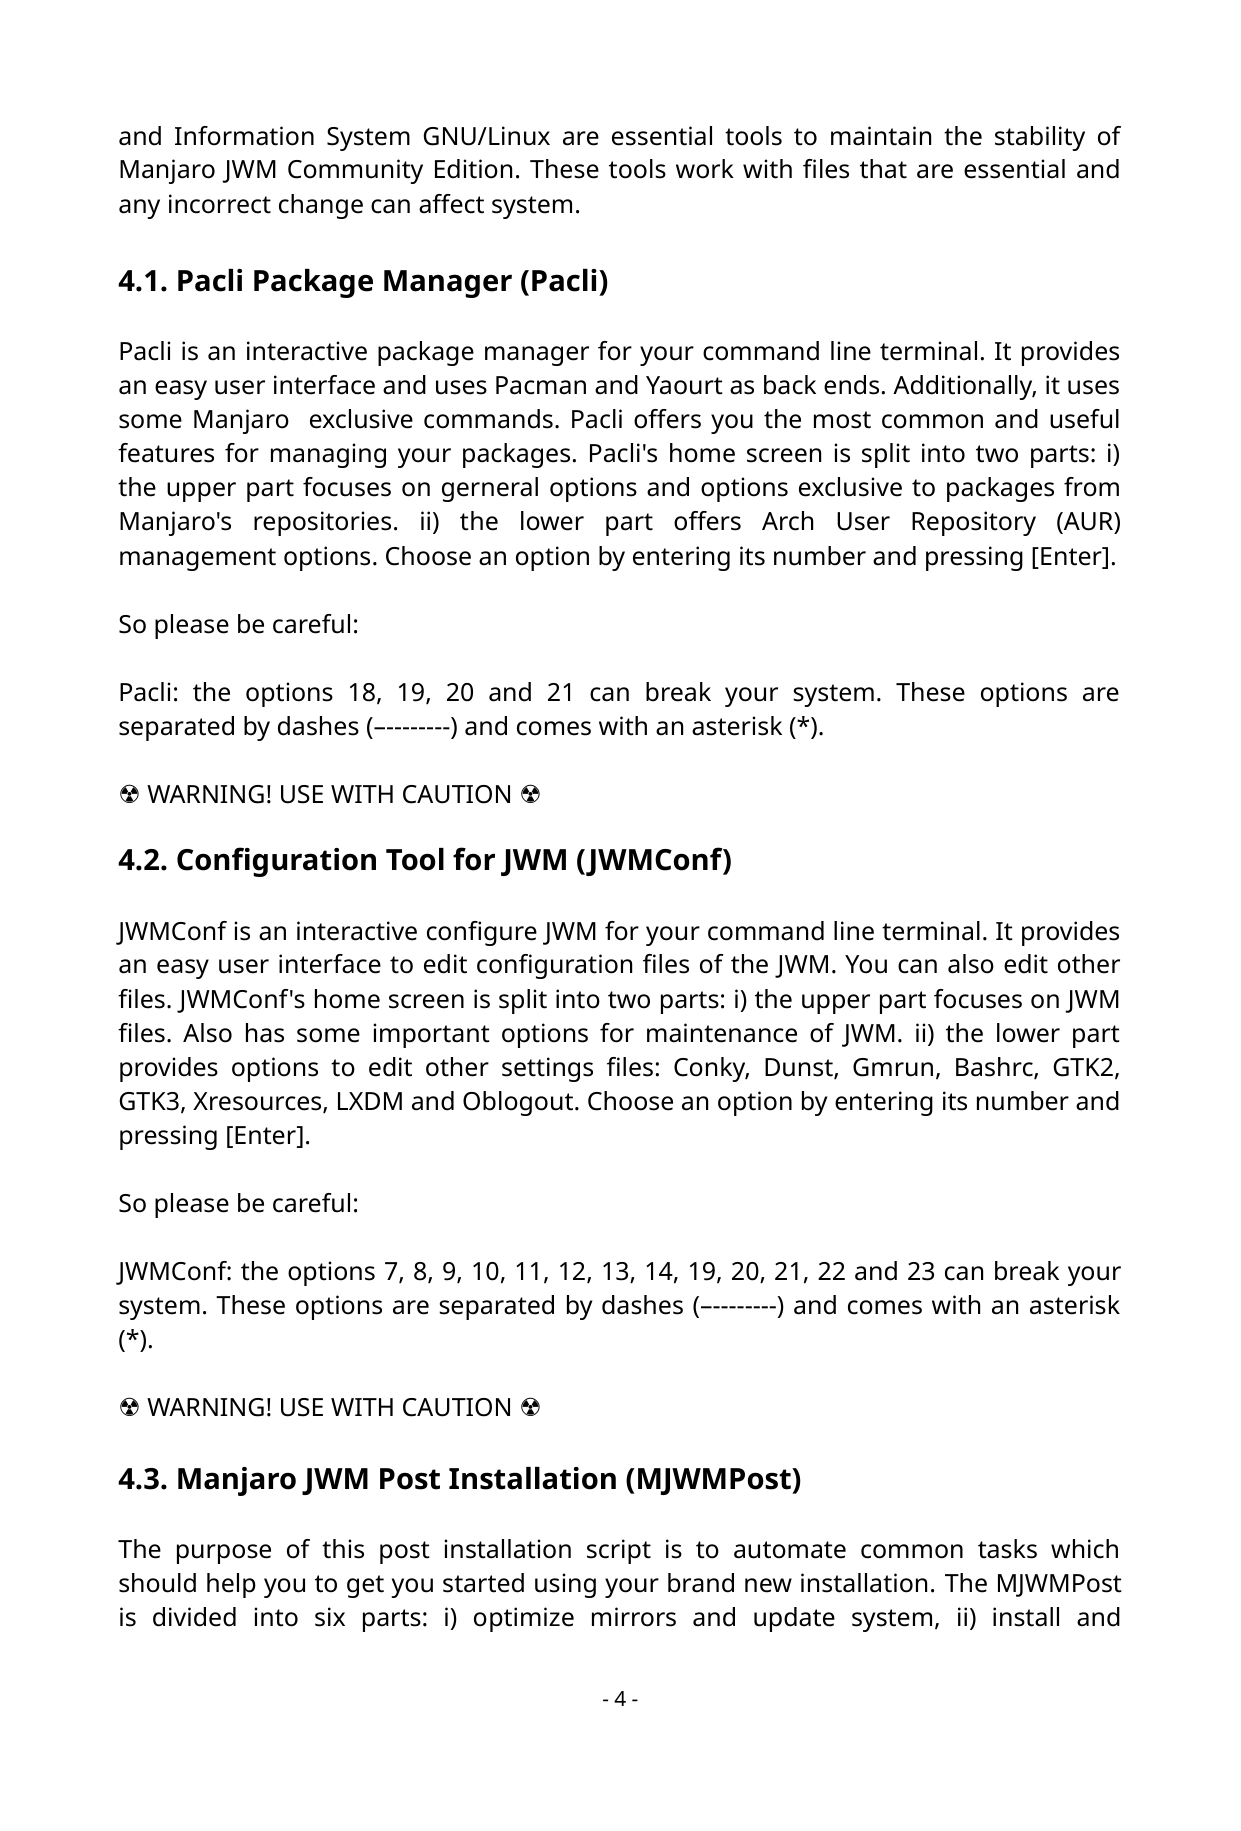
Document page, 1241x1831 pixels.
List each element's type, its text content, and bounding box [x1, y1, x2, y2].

text So please be careful: [118, 606, 1122, 640]
subtitle 4.2. Configuration Tool for JWM (JWMConf) [118, 839, 1122, 879]
text ☢ WARNING! USE WITH CAUTION ☢ [118, 1390, 1122, 1424]
subtitle 4.3. Manjaro JWM Post Installation (MJWMPost) [118, 1458, 1122, 1498]
text ☢ WARNING! USE WITH CAUTION ☢ [118, 777, 1122, 811]
subtitle 4.1. Pacli Package Manager (Pacli) [118, 260, 1122, 300]
text and Information System GNU/Linux are essential tools to maintain the stability of Manjaro JWM Community Edition. These tools work with files that are essential and any incorrect change can affect system. [118, 118, 1122, 220]
text The purpose of this post installation script is to automate common tasks which should help you to get you started using your brand new installation. The MJWMPost is divided into six parts: i) optimize mirrors and update system, ii) install and [118, 1532, 1122, 1634]
text JWMConf is an interactive configure JWM for your command line terminal. It provides an easy user interface to edit configuration files of the JWM. You can also edit other files. JWMConf's home screen is split into two parts: i) the upper part focuses on JWM files. Also has some important options for maintenance of JWM. ii) the lower part provides options to edit other settings files: Conky, Dunst, Gmrun, Bashrc, GTK2, GTK3, Xresources, LXDM and Oblogout. Choose an option by entering its number and pressing [Enter]. [118, 913, 1122, 1152]
text Pacli: the options 18, 19, 20 and 21 can break your system. These options are separated by dashes (–--------) and comes with an asterisk (*). [118, 674, 1122, 742]
text Pacli is an interactive package manager for your command line terminal. It provides an easy user interface and uses Pacman and Yaourt as back ends. Additionally, it uses some Manjaro exclusive commands. Pacli offers you the most common and useful features for managing your packages. Pacli's home screen is split into two parts: i) the upper part focuses on gerneral options and options exclusive to packages from Manjaro's repositories. ii) the lower part offers Arch User Repository (AUR) management options. Choose an option by entering its number and pressing [Enter]. [118, 334, 1122, 572]
text JWMConf: the options 7, 8, 9, 10, 11, 12, 13, 14, 19, 20, 21, 22 and 23 can break your system. These options are separated by dashes (–--------) and comes with an asterisk (*). [118, 1254, 1122, 1356]
text So please be careful: [118, 1186, 1122, 1220]
